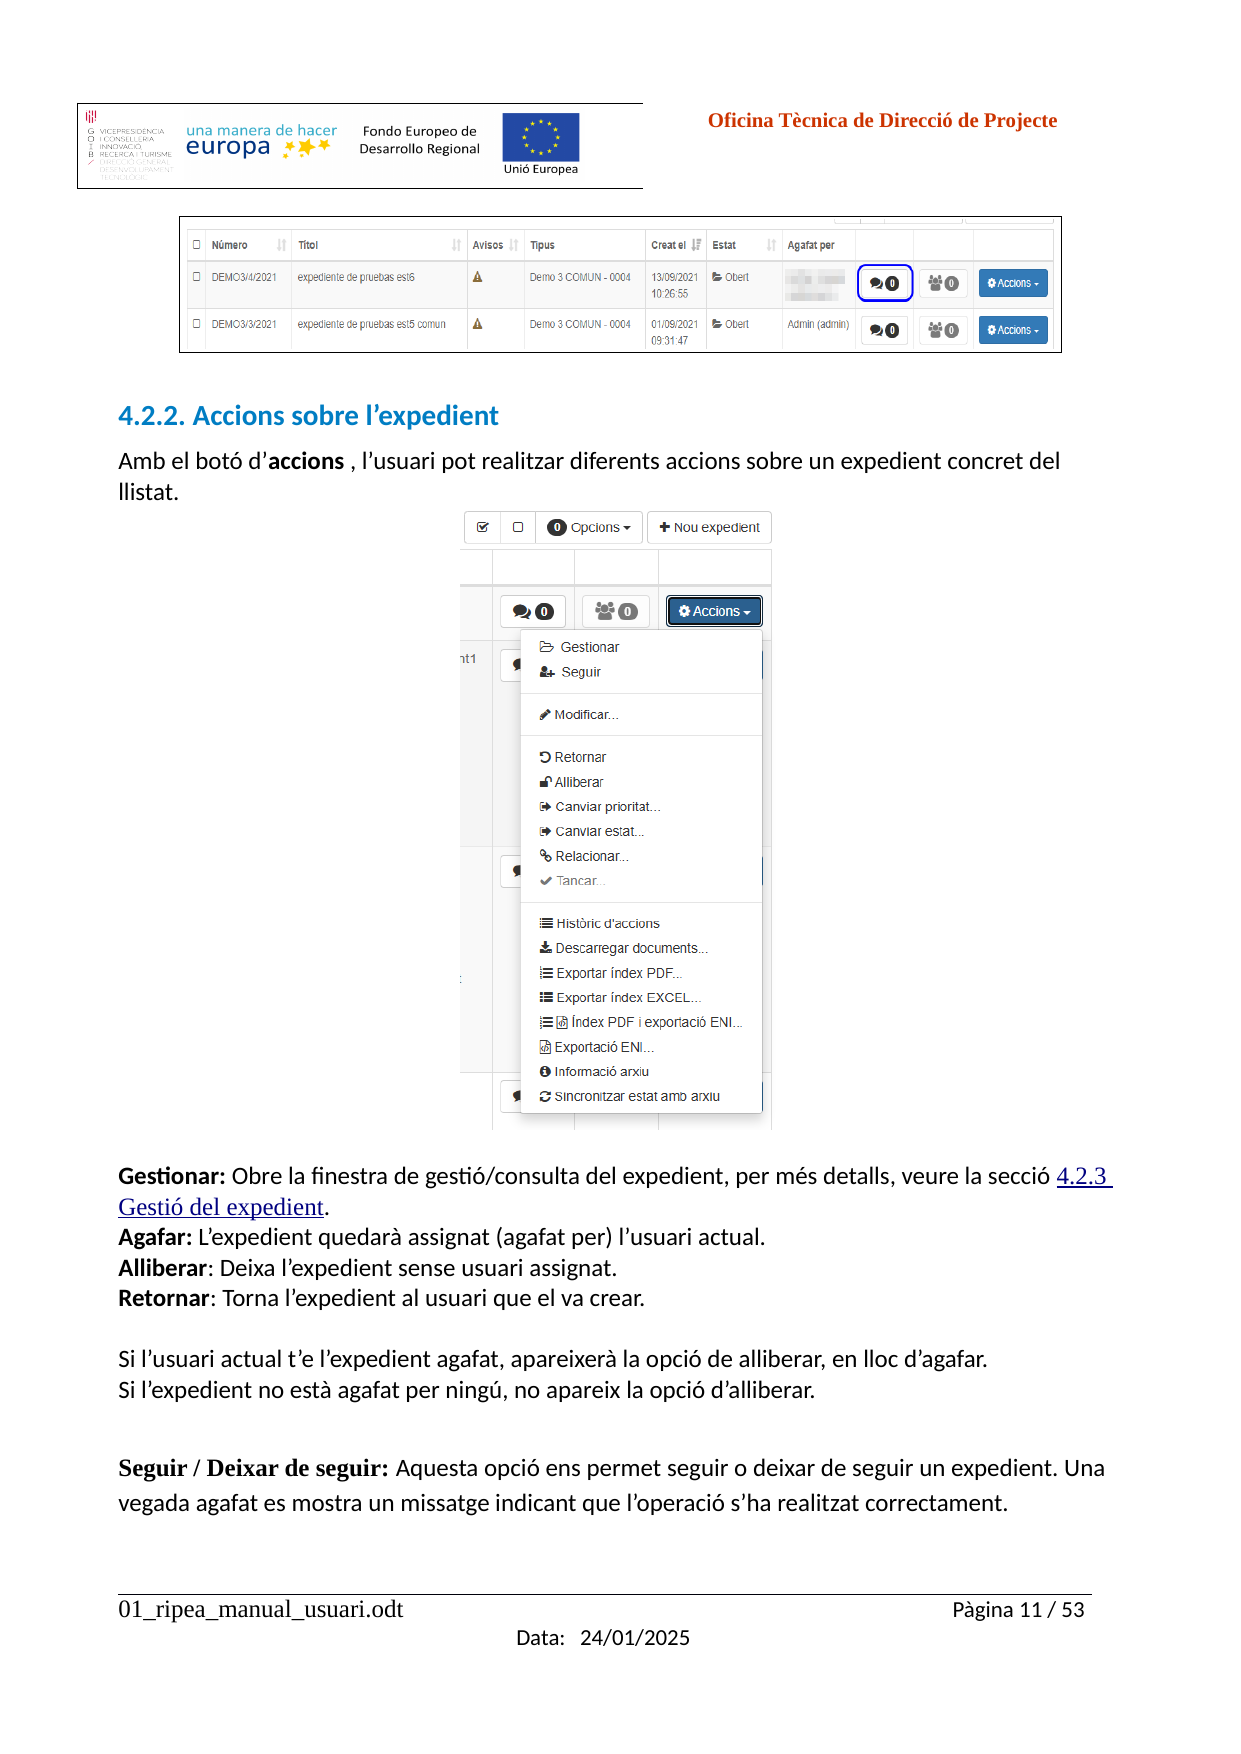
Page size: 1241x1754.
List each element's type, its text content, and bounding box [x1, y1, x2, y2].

subtitle 4.2.2. Accions sobre l’expedient [118, 397, 1122, 433]
text Amb el botó d’accions , l’usuari pot realitzar diferents accions sobre un expedient concret del llistat. [118, 445, 1122, 506]
text Gestionar: Obre la finestra de gestió/consulta del expedient, per més detalls, veure la secció 4.2.3 Gestió del expedient. [118, 1160, 1122, 1221]
picture [82, 108, 178, 182]
picture [184, 108, 585, 182]
text Alliberar: Deixa l’expedient sense usuari assignat. [118, 1252, 1122, 1282]
text Si l’expedient no està agafat per ningú, no apareix la opció d’alliberar. [118, 1374, 1122, 1404]
text Si l’usuari actual t’e l’expedient agafat, apareixerà la opció de alliberar, en lloc d’agafar. [118, 1343, 1122, 1374]
text Seguir / Deixar de seguir: Aquesta opció ens permet seguir o deixar de seguir un expedient. Una vegada agafat es mostra un missatge indicant que l’operació s’ha realitzat correctament. [118, 1452, 1122, 1518]
picture [181, 219, 1059, 349]
text Agafar: L’expedient quedarà assignat (agafat per) l’usuari actual. [118, 1221, 1122, 1252]
picture [460, 506, 780, 1130]
text Retornar: Torna l’expedient al usuari que el va crear. [118, 1282, 1122, 1313]
